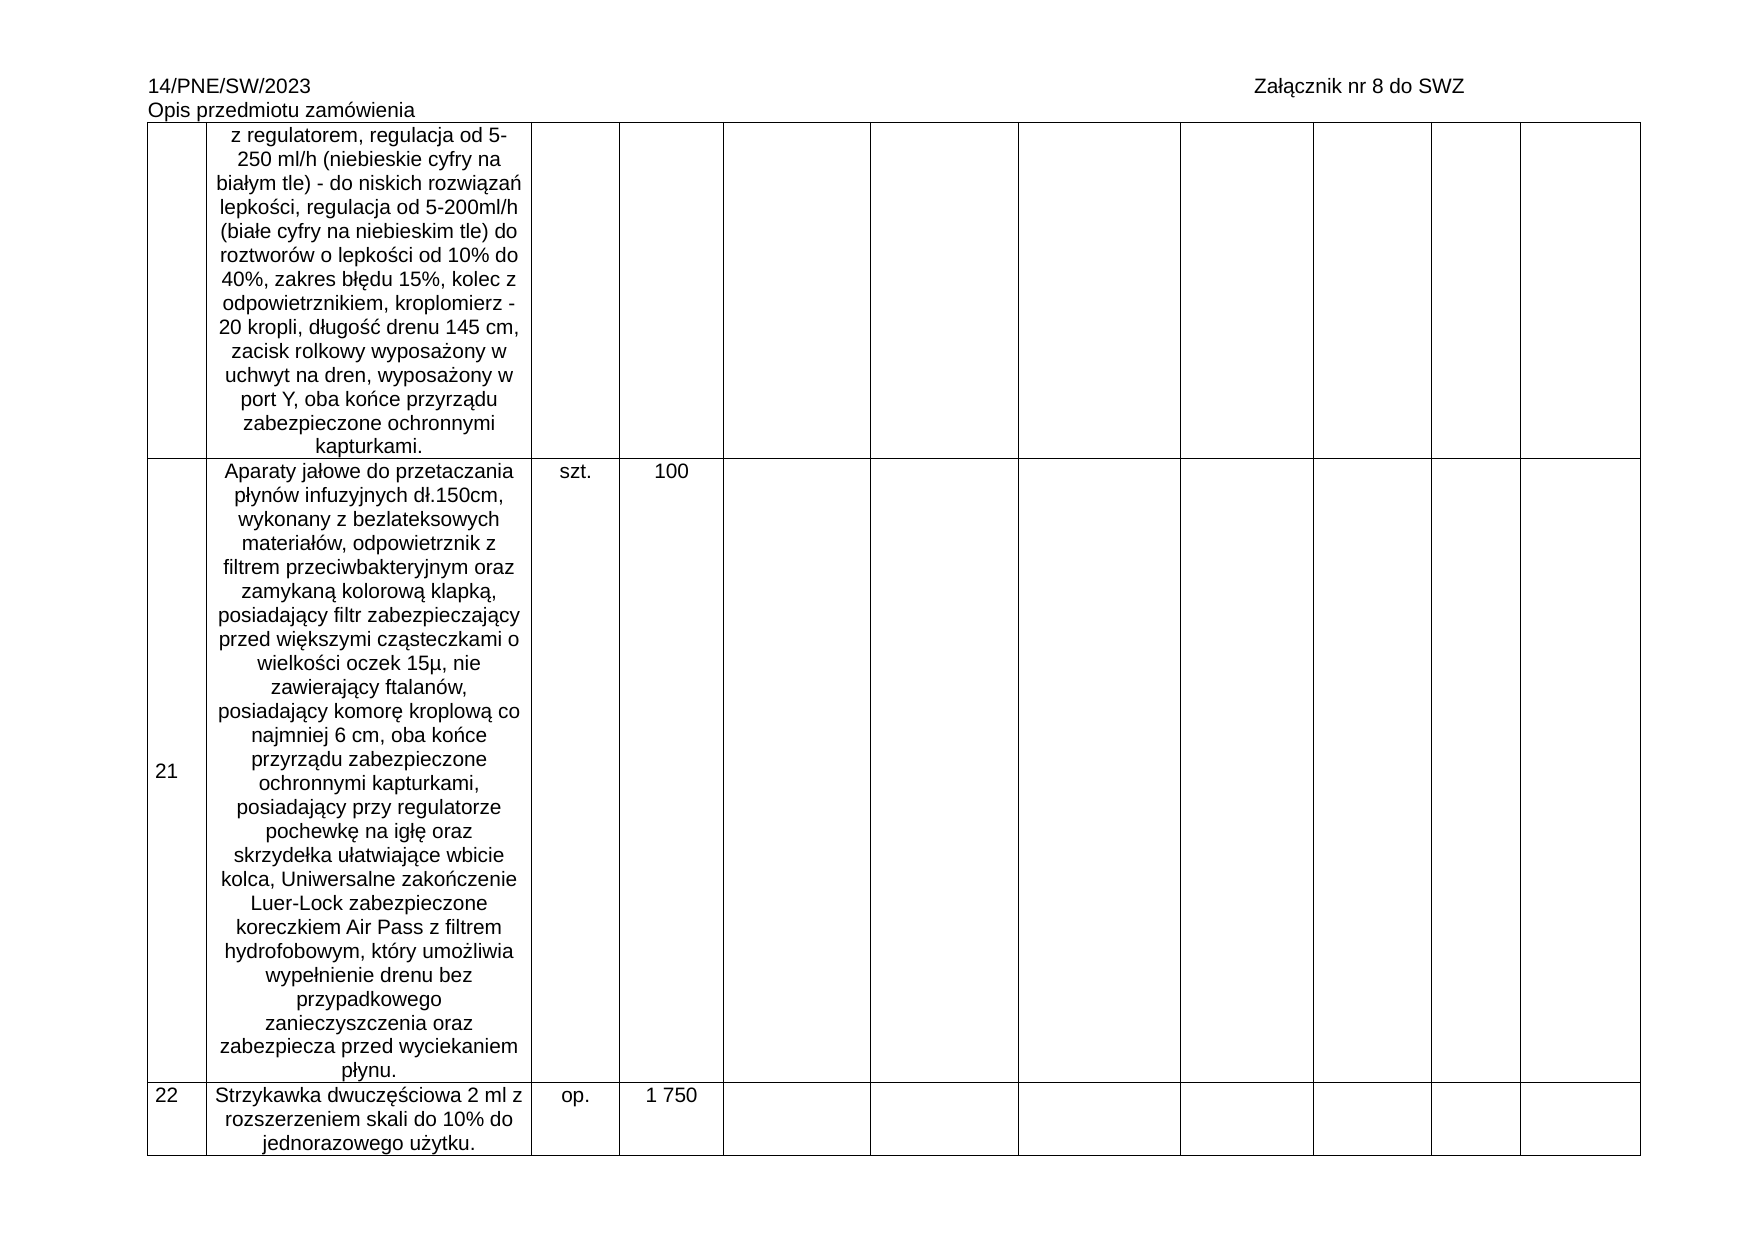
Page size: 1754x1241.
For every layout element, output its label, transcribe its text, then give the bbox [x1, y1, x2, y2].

table_cell [1521, 123, 1640, 458]
table_cell [1521, 459, 1640, 1082]
table_cell op. [532, 1083, 619, 1155]
table_cell [148, 123, 206, 458]
table_cell [1019, 1083, 1180, 1155]
table_cell 21 [148, 459, 206, 1082]
table_cell 100 [620, 459, 723, 1082]
table_cell [1314, 1083, 1431, 1155]
table_cell [1432, 123, 1520, 458]
table_cell 1 750 [620, 1083, 723, 1155]
table_cell [871, 459, 1018, 1082]
table_cell [1019, 123, 1180, 458]
table_cell z regulatorem, regulacja od 5-250 ml/h (niebieskie cyfry na białym tle) - do niskich rozwiązań lepkości, regulacja od 5-200ml/h (białe cyfry na niebieskim tle) do roztworów o lepkości od 10% do 40%, zakres błędu 15%, kolec z odpowietrznikiem, kroplomierz - 20 kropli, długość drenu 145 cm, zacisk rolkowy wyposażony w uchwyt na dren, wyposażony w port Y, oba końce przyrządu zabezpieczone ochronnymi kapturkami. [207, 123, 531, 458]
table_cell 22 [148, 1083, 206, 1155]
table_cell [1181, 123, 1313, 458]
table_cell [1521, 1083, 1640, 1155]
table_cell [620, 123, 723, 458]
table_cell [1432, 459, 1520, 1082]
table_cell [724, 459, 870, 1082]
table_cell [1181, 1083, 1313, 1155]
table_cell [1432, 1083, 1520, 1155]
table_cell [724, 123, 870, 458]
table_cell [871, 123, 1018, 458]
table_cell Aparaty jałowe do przetaczania płynów infuzyjnych dł.150cm, wykonany z bezlateksowych materiałów, odpowietrznik z filtrem przeciwbakteryjnym oraz zamykaną kolorową klapką, posiadający filtr zabezpieczający przed większymi cząsteczkami o wielkości oczek 15µ, nie zawierający ftalanów, posiadający komorę kroplową co najmniej 6 cm, oba końce przyrządu zabezpieczone ochronnymi kapturkami, posiadający przy regulatorze pochewkę na igłę oraz skrzydełka ułatwiające wbicie kolca, Uniwersalne zakończenie Luer-Lock zabezpieczone koreczkiem Air Pass z filtrem hydrofobowym, który umożliwia wypełnienie drenu bez przypadkowego zanieczyszczenia oraz zabezpiecza przed wyciekaniem płynu. [207, 459, 531, 1082]
table_cell [724, 1083, 870, 1155]
table_cell [1314, 459, 1431, 1082]
table_cell szt. [532, 459, 619, 1082]
table_cell [1181, 459, 1313, 1082]
table_cell [871, 1083, 1018, 1155]
table_cell [532, 123, 619, 458]
table_cell [1019, 459, 1180, 1082]
table_cell [1314, 123, 1431, 458]
table_cell Strzykawka dwuczęściowa 2 ml z rozszerzeniem skali do 10% do jednorazowego użytku. [207, 1083, 531, 1155]
